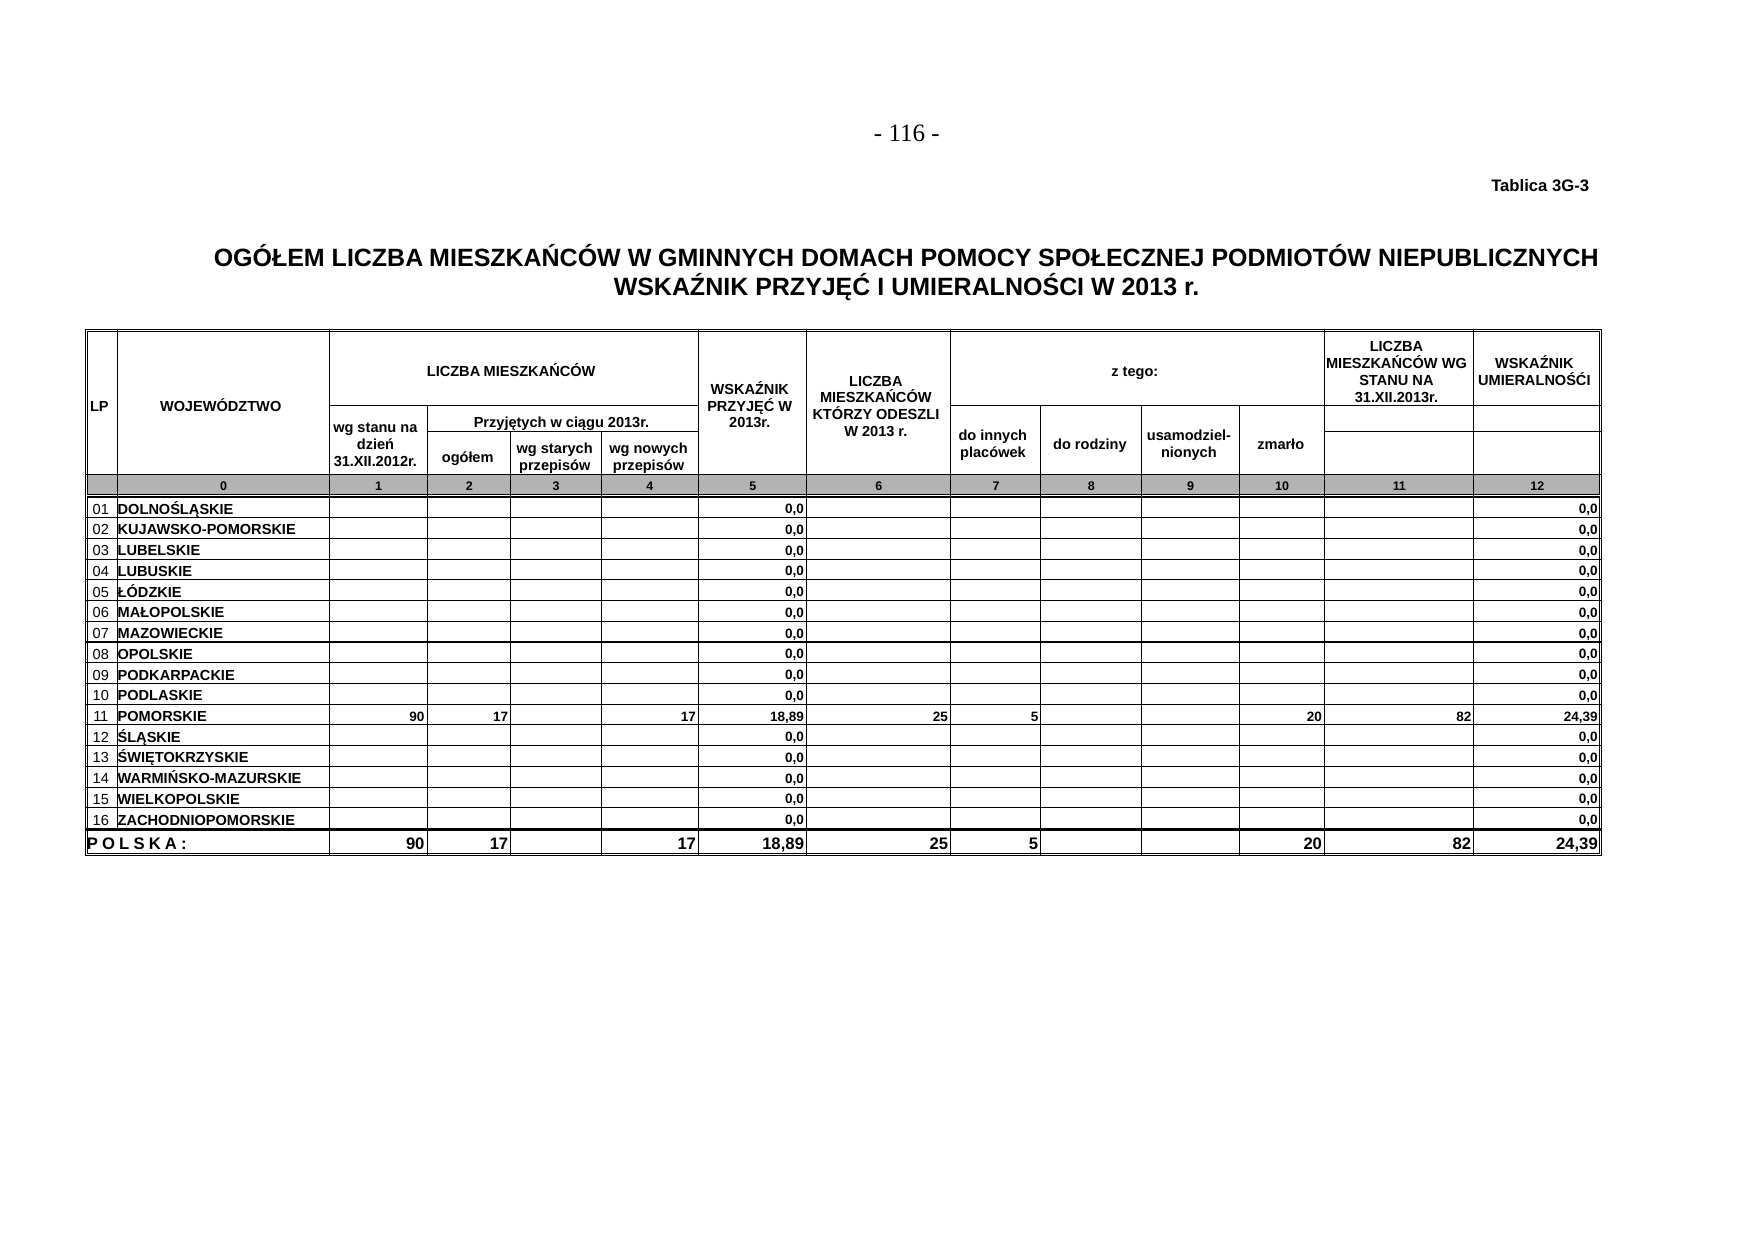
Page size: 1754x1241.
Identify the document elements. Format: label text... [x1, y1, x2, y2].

table_header LP [88, 332, 117, 473]
table_header WSKAŹNIK UMIERALNOŚĆI [1474, 332, 1599, 405]
table_cell [1325, 725, 1473, 745]
table_cell [1325, 788, 1473, 807]
table_cell [602, 622, 698, 641]
table_cell [511, 788, 601, 807]
table_cell [330, 663, 427, 683]
table_cell WARMIŃSKO-MAZURSKIE [118, 767, 329, 787]
table_cell [1142, 580, 1239, 600]
table_header LICZBA MIESZKAŃCÓW WG STANU NA 31.XII.2013r. [1325, 332, 1473, 405]
table_cell [602, 663, 698, 683]
table_cell [951, 560, 1040, 579]
table_cell [1041, 601, 1141, 621]
table_cell [330, 788, 427, 807]
table_cell [511, 705, 601, 724]
table_cell 7 [951, 475, 1040, 494]
table_header LICZBA MIESZKAŃCÓW [330, 332, 698, 405]
table_cell [88, 475, 117, 494]
subtitle OGÓŁEM LICZBA MIESZKAŃCÓW W GMINNYCH DOMACH POMOCY SPOŁECZNEJ PODMIOTÓW NIEPUBLICZNYCH [148, 243, 1665, 271]
table_cell 10 [1240, 475, 1324, 494]
table_cell [1240, 663, 1324, 683]
table_cell [602, 601, 698, 621]
table_cell 0,0 [699, 601, 806, 621]
table_cell [428, 643, 510, 662]
table_cell [511, 643, 601, 662]
table_cell [1041, 746, 1141, 766]
table_cell 5 [951, 831, 1040, 853]
table_cell 0,0 [1474, 746, 1599, 766]
table_cell zmarło [1240, 406, 1324, 473]
table_cell 17 [602, 705, 698, 724]
table_cell [1325, 498, 1473, 517]
table_cell wg nowych przepisów [602, 432, 698, 473]
table_cell 0,0 [1474, 643, 1599, 662]
table_cell [807, 725, 950, 745]
table_cell 0,0 [1474, 684, 1599, 704]
table_cell [330, 601, 427, 621]
table_cell 0,0 [1474, 518, 1599, 538]
table_cell 0,0 [1474, 808, 1599, 828]
table_cell [807, 560, 950, 579]
table_cell [1325, 560, 1473, 579]
table_cell [1325, 746, 1473, 766]
table_cell [951, 601, 1040, 621]
table_cell [602, 746, 698, 766]
table_cell [1041, 705, 1141, 724]
table_header z tego: [951, 332, 1324, 405]
table_cell 12 [1474, 475, 1599, 494]
table_cell [602, 498, 698, 517]
table_cell WIELKOPOLSKIE [118, 788, 329, 807]
table_cell [951, 725, 1040, 745]
table_cell [511, 498, 601, 517]
table_cell [807, 746, 950, 766]
table_cell [807, 643, 950, 662]
table_cell 18,89 [699, 831, 806, 853]
table_cell 24,39 [1474, 831, 1599, 853]
table_cell [1142, 705, 1239, 724]
table_cell 90 [330, 705, 427, 724]
table_cell [951, 622, 1040, 641]
table_cell [951, 643, 1040, 662]
table_cell [807, 663, 950, 683]
table_cell [1240, 746, 1324, 766]
table_cell ogółem [428, 432, 510, 473]
table_cell [330, 498, 427, 517]
table_cell [1041, 808, 1141, 828]
table_cell [1325, 601, 1473, 621]
table_cell [1240, 767, 1324, 787]
table_cell [602, 725, 698, 745]
table_cell [1240, 622, 1324, 641]
table_cell 06 [88, 601, 117, 621]
table_cell [511, 746, 601, 766]
table_cell [602, 808, 698, 828]
table_cell do rodziny [1041, 406, 1141, 473]
table_cell 82 [1325, 831, 1473, 853]
table_cell do innych placówek [951, 406, 1040, 473]
table_cell [951, 767, 1040, 787]
table_cell [807, 518, 950, 538]
table_cell 09 [88, 663, 117, 683]
table_cell [1240, 560, 1324, 579]
table_cell 04 [88, 560, 117, 579]
table_cell [330, 684, 427, 704]
table_cell [1142, 622, 1239, 641]
table_cell [1142, 684, 1239, 704]
table_cell [428, 580, 510, 600]
table_cell [1240, 788, 1324, 807]
table_cell 6 [807, 475, 950, 494]
table_cell 0,0 [699, 725, 806, 745]
table_cell [428, 808, 510, 828]
table_cell [602, 539, 698, 558]
table_cell [511, 808, 601, 828]
table_cell 8 [1041, 475, 1141, 494]
table_cell 18,89 [699, 705, 806, 724]
table_cell [1325, 406, 1473, 431]
table_cell [807, 498, 950, 517]
table_cell [1041, 539, 1141, 558]
table_cell 16 [88, 808, 117, 828]
table_cell [330, 580, 427, 600]
table_cell [1325, 622, 1473, 641]
table_cell [1041, 831, 1141, 853]
table_cell [951, 539, 1040, 558]
table_cell [951, 746, 1040, 766]
table_cell [428, 767, 510, 787]
table_cell Przyjętych w ciągu 2013r. [428, 406, 698, 431]
table_cell [428, 725, 510, 745]
table_cell 2 [428, 475, 510, 494]
table_cell [807, 684, 950, 704]
table_cell 0,0 [1474, 498, 1599, 517]
table_cell 11 [88, 705, 117, 724]
table_cell 0,0 [1474, 725, 1599, 745]
table_cell [1142, 746, 1239, 766]
table_cell [1240, 580, 1324, 600]
table_cell [1240, 808, 1324, 828]
table_cell 11 [1325, 475, 1473, 494]
table_cell [330, 767, 427, 787]
table_cell [1041, 518, 1141, 538]
table_cell [511, 684, 601, 704]
table_cell [1325, 643, 1473, 662]
table_cell ZACHODNIOPOMORSKIE [118, 808, 329, 828]
table_cell ŚWIĘTOKRZYSKIE [118, 746, 329, 766]
table_cell [330, 725, 427, 745]
table_cell [428, 601, 510, 621]
table_cell [1142, 498, 1239, 517]
table_cell [807, 767, 950, 787]
table_cell 05 [88, 580, 117, 600]
table_cell 0,0 [1474, 767, 1599, 787]
table_cell [1041, 767, 1141, 787]
table_cell 90 [330, 831, 427, 853]
table_cell [428, 539, 510, 558]
table_cell 0,0 [1474, 580, 1599, 600]
table_cell 0,0 [699, 663, 806, 683]
table_cell [1041, 498, 1141, 517]
table_cell [1142, 643, 1239, 662]
table_cell [428, 560, 510, 579]
table_cell [1240, 725, 1324, 745]
table_cell [330, 622, 427, 641]
table_cell 0,0 [1474, 663, 1599, 683]
table_cell [511, 560, 601, 579]
table_cell usamodziel-nionych [1142, 406, 1239, 473]
table_cell [1240, 601, 1324, 621]
table_cell 07 [88, 622, 117, 641]
table_cell [602, 788, 698, 807]
table_cell [1142, 725, 1239, 745]
table_cell [1325, 539, 1473, 558]
table_cell [951, 684, 1040, 704]
table_cell [951, 580, 1040, 600]
table_cell [511, 622, 601, 641]
table_cell [428, 684, 510, 704]
table_cell [807, 622, 950, 641]
table_cell [1142, 601, 1239, 621]
table_cell [1041, 643, 1141, 662]
table_cell 17 [428, 831, 510, 853]
table_cell [602, 518, 698, 538]
table_cell [951, 788, 1040, 807]
table_cell 0,0 [1474, 560, 1599, 579]
table_cell KUJAWSKO-POMORSKIE [118, 518, 329, 538]
table_cell [330, 808, 427, 828]
table_cell [951, 663, 1040, 683]
table_cell 20 [1240, 705, 1324, 724]
table_cell [1142, 518, 1239, 538]
table_cell [1041, 725, 1141, 745]
table_cell 0,0 [699, 643, 806, 662]
table_cell 0,0 [699, 539, 806, 558]
table_cell [1142, 663, 1239, 683]
table_cell 13 [88, 746, 117, 766]
table_cell [428, 518, 510, 538]
table_cell [1325, 808, 1473, 828]
table_cell [511, 663, 601, 683]
table_cell 0,0 [699, 684, 806, 704]
table_cell LUBELSKIE [118, 539, 329, 558]
table_cell 14 [88, 767, 117, 787]
table_header WOJEWÓDZTWO [118, 332, 329, 473]
table_cell [602, 560, 698, 579]
table_cell [1142, 788, 1239, 807]
table_cell 82 [1325, 705, 1473, 724]
table_cell [428, 622, 510, 641]
table_cell wg starych przepisów [511, 432, 601, 473]
table_cell [1325, 767, 1473, 787]
table_cell [1474, 432, 1599, 473]
table_cell 0,0 [1474, 622, 1599, 641]
table_cell [951, 518, 1040, 538]
table_cell 12 [88, 725, 117, 745]
table_cell [1325, 518, 1473, 538]
table_cell [1142, 767, 1239, 787]
table_cell 0,0 [699, 767, 806, 787]
table_cell [428, 498, 510, 517]
table_cell 24,39 [1474, 705, 1599, 724]
table_cell MAZOWIECKIE [118, 622, 329, 641]
table_cell [1240, 518, 1324, 538]
table_cell 15 [88, 788, 117, 807]
table_cell 4 [602, 475, 698, 494]
text Tablica 3G-3 [103, 176, 1665, 195]
table_cell 17 [428, 705, 510, 724]
table_cell [1142, 539, 1239, 558]
table_cell 0,0 [699, 498, 806, 517]
table_cell [1240, 643, 1324, 662]
table_cell [511, 539, 601, 558]
table_cell 5 [951, 705, 1040, 724]
table_cell [428, 746, 510, 766]
table_header WSKAŹNIK PRZYJĘĆ W 2013r. [699, 332, 806, 473]
table_cell [330, 518, 427, 538]
table_cell [602, 580, 698, 600]
table_cell [602, 767, 698, 787]
table_cell [1142, 831, 1239, 853]
table_cell 3 [511, 475, 601, 494]
table_cell [1240, 539, 1324, 558]
table_cell ŁÓDZKIE [118, 580, 329, 600]
table_cell 03 [88, 539, 117, 558]
table_cell [330, 560, 427, 579]
table_cell [951, 808, 1040, 828]
table_cell 0,0 [699, 808, 806, 828]
table_cell [1325, 432, 1473, 473]
table_cell 1 [330, 475, 427, 494]
table_cell [1041, 788, 1141, 807]
table_cell [602, 643, 698, 662]
table_cell [807, 601, 950, 621]
table_cell 9 [1142, 475, 1239, 494]
table_cell OPOLSKIE [118, 643, 329, 662]
table_cell [807, 539, 950, 558]
table_cell [1325, 684, 1473, 704]
table_cell [1240, 498, 1324, 517]
table_cell [511, 518, 601, 538]
table_cell [511, 580, 601, 600]
table_cell 10 [88, 684, 117, 704]
table_cell [1041, 684, 1141, 704]
table_cell [330, 746, 427, 766]
table_cell 0,0 [699, 518, 806, 538]
table_cell 25 [807, 831, 950, 853]
table_cell 0,0 [699, 788, 806, 807]
table_cell [807, 580, 950, 600]
subtitle WSKAŹNIK PRZYJĘĆ I UMIERALNOŚCI W 2013 r. [148, 271, 1665, 300]
table_cell [1041, 560, 1141, 579]
table_cell [428, 663, 510, 683]
table_cell POMORSKIE [118, 705, 329, 724]
table_cell [428, 788, 510, 807]
table_cell LUBUSKIE [118, 560, 329, 579]
table_cell [1325, 580, 1473, 600]
table_cell [1240, 684, 1324, 704]
table_cell [602, 684, 698, 704]
table_cell wg stanu na dzień 31.XII.2012r. [330, 406, 427, 473]
table_header LICZBA MIESZKAŃCÓW KTÓRZY ODESZLI W 2013 r. [807, 332, 950, 473]
table_cell [330, 643, 427, 662]
table_cell [511, 601, 601, 621]
table_cell 0,0 [699, 622, 806, 641]
table_cell [1142, 560, 1239, 579]
table_cell ŚLĄSKIE [118, 725, 329, 745]
table_cell 0,0 [699, 560, 806, 579]
table_cell DOLNOŚLĄSKIE [118, 498, 329, 517]
table_cell 5 [699, 475, 806, 494]
table_cell [1041, 663, 1141, 683]
table_cell MAŁOPOLSKIE [118, 601, 329, 621]
table_cell [807, 808, 950, 828]
table_cell [807, 788, 950, 807]
table_cell 20 [1240, 831, 1324, 853]
table_cell [511, 831, 601, 853]
table_cell 0,0 [699, 746, 806, 766]
table_cell [511, 725, 601, 745]
table_cell [1325, 663, 1473, 683]
table_cell [1041, 622, 1141, 641]
table_cell 0,0 [699, 580, 806, 600]
table_cell POLSKA: [88, 831, 329, 853]
table_cell [511, 767, 601, 787]
table_cell [951, 498, 1040, 517]
table_cell 02 [88, 518, 117, 538]
table_cell [1142, 808, 1239, 828]
table_cell 0,0 [1474, 539, 1599, 558]
table_cell 17 [602, 831, 698, 853]
table_cell PODKARPACKIE [118, 663, 329, 683]
table_cell 25 [807, 705, 950, 724]
table_cell [1041, 580, 1141, 600]
table_cell 08 [88, 643, 117, 662]
table_cell [330, 539, 427, 558]
table_cell 01 [88, 498, 117, 517]
table_cell 0,0 [1474, 788, 1599, 807]
table_cell PODLASKIE [118, 684, 329, 704]
table_cell 0,0 [1474, 601, 1599, 621]
table_cell 0 [118, 475, 329, 494]
table_cell [1474, 406, 1599, 431]
